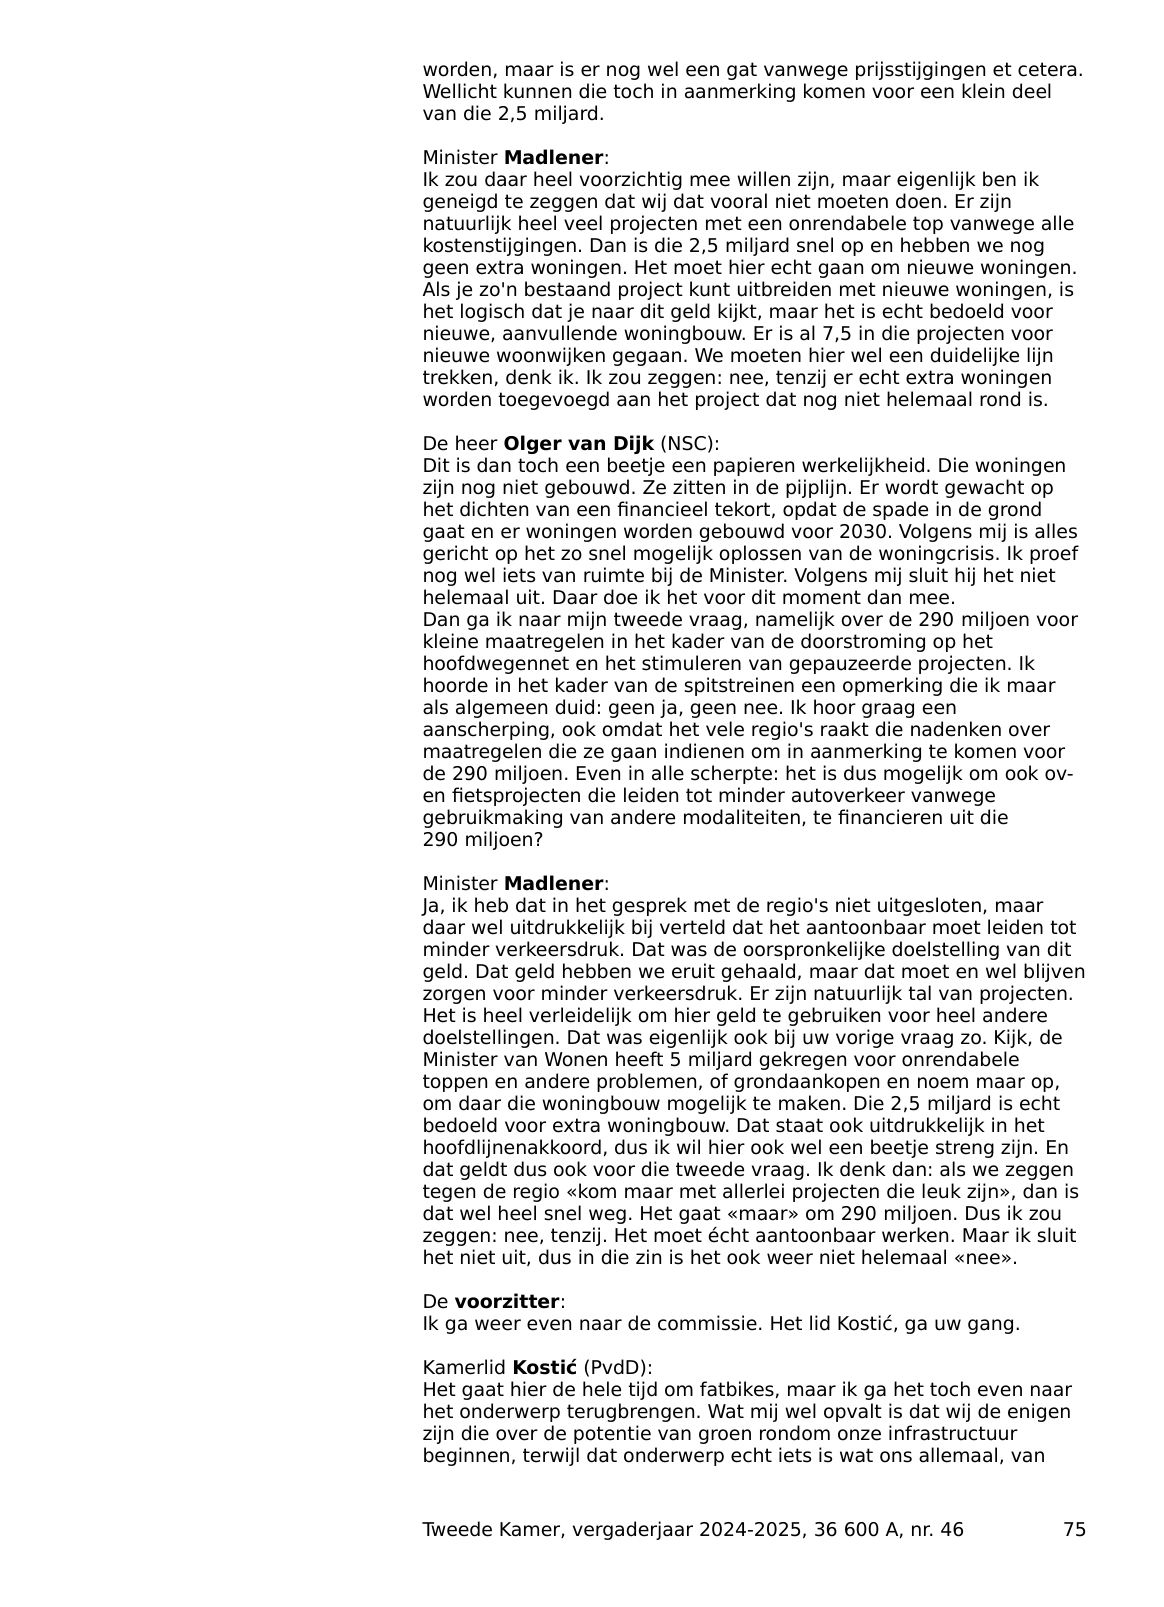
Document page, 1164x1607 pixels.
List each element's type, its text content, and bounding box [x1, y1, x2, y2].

text Ik zou daar heel voorzichtig mee willen zijn, maar eigenlijk ben ik geneigd te zeggen dat wij dat vooral niet moeten doen. Er zijn natuurlijk heel veel projecten met een onrendabele top vanwege alle kostenstijgingen. Dan is die 2,5 miljard snel op en hebben we nog geen extra woningen. Het moet hier echt gaan om nieuwe woningen. Als je zo'n bestaand project kunt uitbreiden met nieuwe woningen, is het logisch dat je naar dit geld kijkt, maar het is echt bedoeld voor nieuwe, aanvullende woningbouw. Er is al 7,5 in die projecten voor nieuwe woonwijken gegaan. We moeten hier wel een duidelijke lijn trekken, denk ik. Ik zou zeggen: nee, tenzij er echt extra woningen worden toegevoegd aan het project dat nog niet helemaal rond is. [422, 169, 1087, 411]
text worden, maar is er nog wel een gat vanwege prijsstijgingen et cetera. Wellicht kunnen die toch in aanmerking komen voor een klein deel van die 2,5 miljard. [422, 59, 1087, 125]
text Minister Madlener: [422, 873, 1087, 895]
text De heer Olger van Dijk (NSC): [422, 433, 1087, 455]
text Minister Madlener: [422, 147, 1087, 169]
text Kamerlid Kostić (PvdD): [422, 1357, 1087, 1379]
text De voorzitter: [422, 1291, 1087, 1313]
text Ik ga weer even naar de commissie. Het lid Kostić, ga uw gang. [422, 1313, 1087, 1335]
text Dan ga ik naar mijn tweede vraag, namelijk over de 290 miljoen voor kleine maatregelen in het kader van de doorstroming op het hoofdwegennet en het stimuleren van gepauzeerde projecten. Ik hoorde in het kader van de spitstreinen een opmerking die ik maar als algemeen duid: geen ja, geen nee. Ik hoor graag een aanscherping, ook omdat het vele regio's raakt die nadenken over maatregelen die ze gaan indienen om in aanmerking te komen voor de 290 miljoen. Even in alle scherpte: het is dus mogelijk om ook ov- en fietsprojecten die leiden tot minder autoverkeer vanwege gebruikmaking van andere modaliteiten, te financieren uit die 290 miljoen? [422, 609, 1087, 851]
text Dit is dan toch een beetje een papieren werkelijkheid. Die woningen zijn nog niet gebouwd. Ze zitten in de pijplijn. Er wordt gewacht op het dichten van een financieel tekort, opdat de spade in de grond gaat en er woningen worden gebouwd voor 2030. Volgens mij is alles gericht op het zo snel mogelijk oplossen van de woningcrisis. Ik proef nog wel iets van ruimte bij de Minister. Volgens mij sluit hij het niet helemaal uit. Daar doe ik het voor dit moment dan mee. [422, 455, 1087, 609]
text Ja, ik heb dat in het gesprek met de regio's niet uitgesloten, maar daar wel uitdrukkelijk bij verteld dat het aantoonbaar moet leiden tot minder verkeersdruk. Dat was de oorspronkelijke doelstelling van dit geld. Dat geld hebben we eruit gehaald, maar dat moet en wel blijven zorgen voor minder verkeersdruk. Er zijn natuurlijk tal van projecten. Het is heel verleidelijk om hier geld te gebruiken voor heel andere doelstellingen. Dat was eigenlijk ook bij uw vorige vraag zo. Kijk, de Minister van Wonen heeft 5 miljard gekregen voor onrendabele toppen en andere problemen, of grondaankopen en noem maar op, om daar die woningbouw mogelijk te maken. Die 2,5 miljard is echt bedoeld voor extra woningbouw. Dat staat ook uitdrukkelijk in het hoofdlijnenakkoord, dus ik wil hier ook wel een beetje streng zijn. En dat geldt dus ook voor die tweede vraag. Ik denk dan: als we zeggen tegen de regio «kom maar met allerlei projecten die leuk zijn», dan is dat wel heel snel weg. Het gaat «maar» om 290 miljoen. Dus ik zou zeggen: nee, tenzij. Het moet écht aantoonbaar werken. Maar ik sluit het niet uit, dus in die zin is het ook weer niet helemaal «nee». [422, 895, 1087, 1268]
text Het gaat hier de hele tijd om fatbikes, maar ik ga het toch even naar het onderwerp terugbrengen. Wat mij wel opvalt is dat wij de enigen zijn die over de potentie van groen rondom onze infrastructuur beginnen, terwijl dat onderwerp echt iets is wat ons allemaal, van [422, 1379, 1087, 1467]
